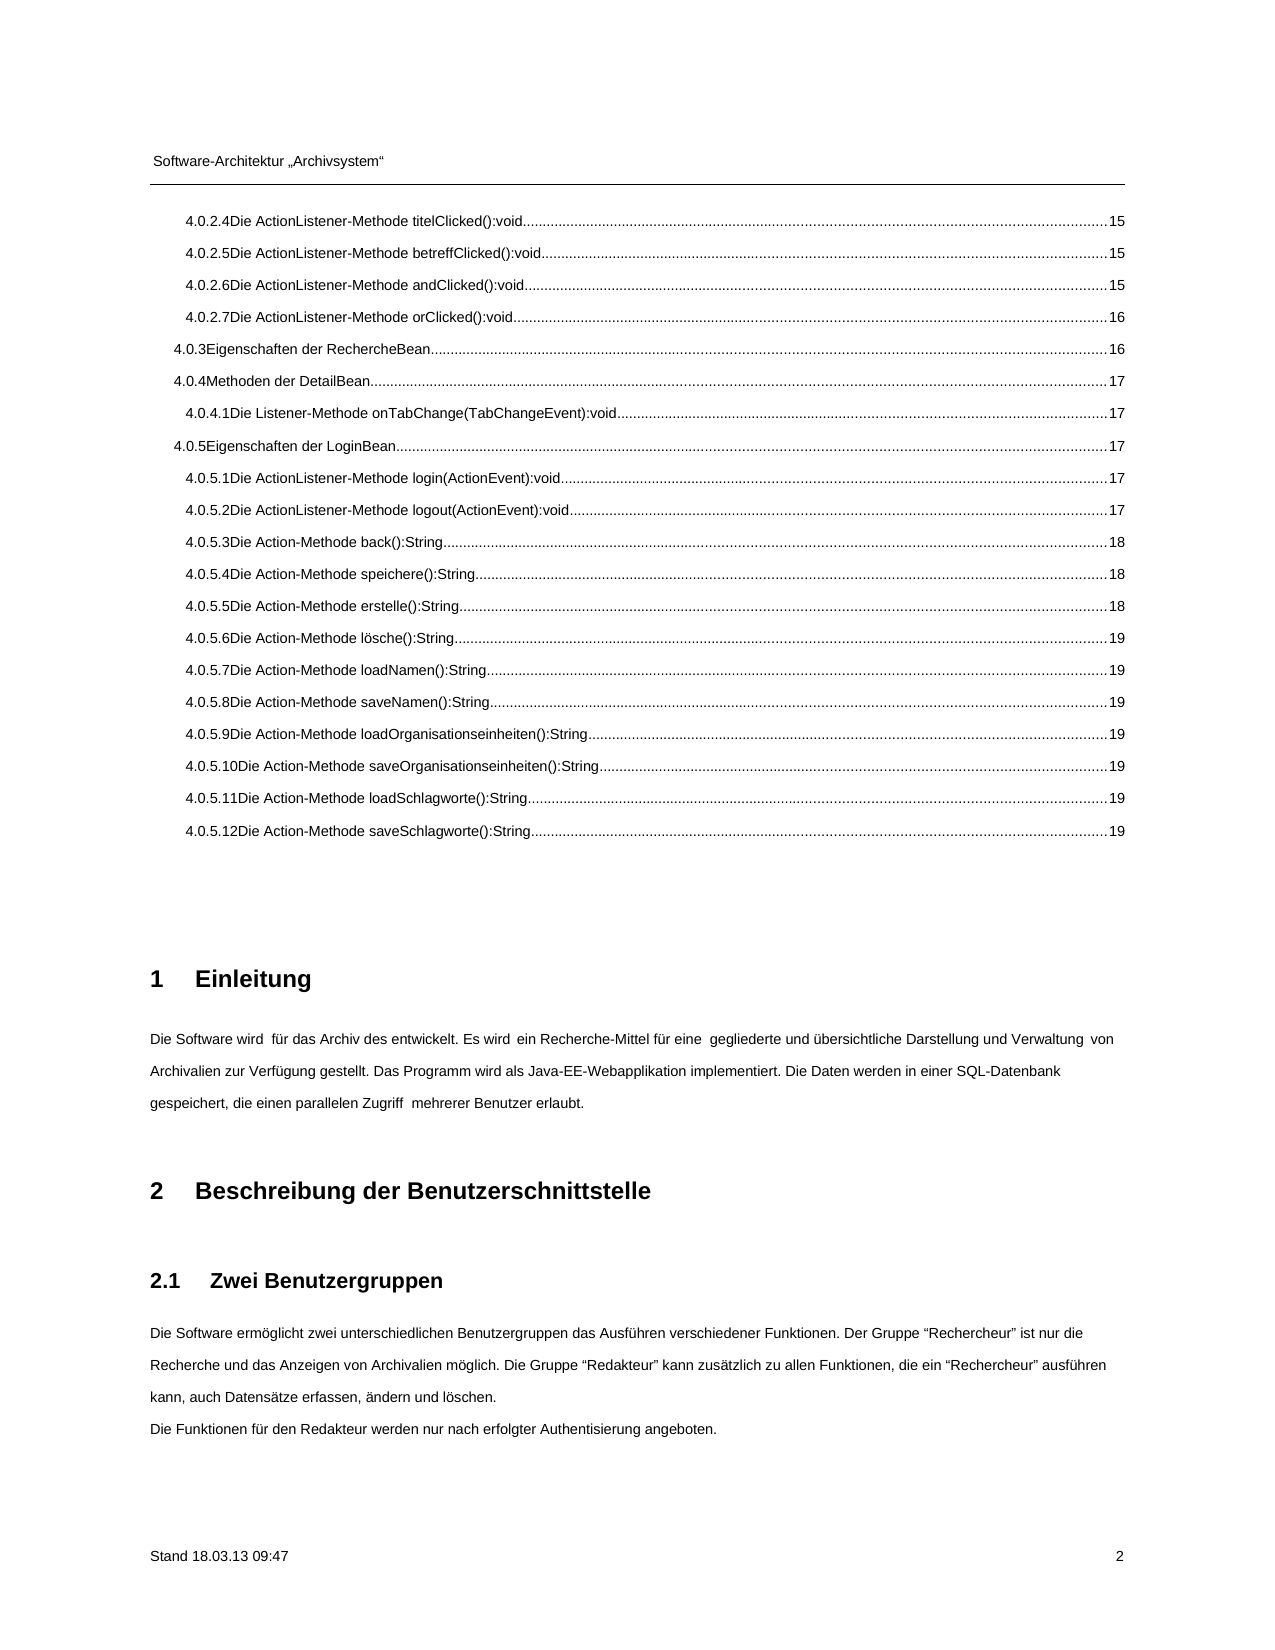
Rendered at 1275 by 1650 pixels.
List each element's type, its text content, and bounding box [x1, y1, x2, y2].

text 4.0.2.6Die ActionListener-Methode andClicked():void 15 [185, 277, 1125, 305]
text 4.0.5.9Die Action-Methode loadOrganisationseinheiten():String 19 [185, 727, 1125, 754]
text 4.0.5.10Die Action-Methode saveOrganisationseinheiten():String 19 [185, 759, 1125, 787]
text Die Software ermöglicht zwei unterschiedlichen Benutzergruppen das Ausführen verschiedener Funktionen. Der Gruppe “Rechercheur” ist nur die Recherche und das Anzeigen von Archivalien möglich. Die Gruppe “Redakteur” kann zusätzlich zu allen Funktionen, die ein “Rechercheur” ausführen kann, auch Datensätze erfassen, ändern und löschen. [150, 1325, 1125, 1417]
text 4.0.5.11Die Action-Methode loadSchlagworte():String 19 [185, 791, 1125, 819]
text 4.0.5.3Die Action-Methode back():String 18 [185, 534, 1125, 562]
text 4.0.5.8Die Action-Methode saveNamen():String 19 [185, 694, 1125, 722]
text 4.0.3Eigenschaften der RechercheBean 16 [174, 342, 1125, 369]
text 4.0.2.4Die ActionListener-Methode titelClicked():void 15 [185, 213, 1125, 241]
subtitle Einleitung [150, 965, 1125, 1012]
text 4.0.4.1Die Listener-Methode onTabChange(TabChangeEvent):void 17 [185, 406, 1125, 434]
subtitle Zwei Benutzergruppen [150, 1269, 1125, 1311]
subtitle Beschreibung der Benutzerschnittstelle [150, 1178, 1125, 1224]
text 4.0.2.5Die ActionListener-Methode betreffClicked():void 15 [185, 245, 1125, 273]
text 4.0.5.1Die ActionListener-Methode login(ActionEvent):void 17 [185, 470, 1125, 498]
text 4.0.5.4Die Action-Methode speichere():String 18 [185, 566, 1125, 594]
text 4.0.5Eigenschaften der LoginBean 17 [174, 438, 1125, 466]
text 4.0.5.12Die Action-Methode saveSchlagworte():String 19 [185, 823, 1125, 851]
text Die Funktionen für den Redakteur werden nur nach erfolgter Authentisierung angeboten. [150, 1421, 1125, 1449]
text 4.0.5.2Die ActionListener-Methode logout(ActionEvent):void 17 [185, 502, 1125, 530]
text 4.0.2.7Die ActionListener-Methode orClicked():void 16 [185, 309, 1125, 337]
text 4.0.5.6Die Action-Methode lösche():String 19 [185, 630, 1125, 658]
text 4.0.4Methoden der DetailBean 17 [174, 374, 1125, 402]
text 4.0.5.5Die Action-Methode erstelle():String 18 [185, 598, 1125, 626]
text 4.0.5.7Die Action-Methode loadNamen():String 19 [185, 662, 1125, 690]
text Die Software wird für das Archiv des entwickelt. Es wird ein Recherche-Mittel für eine gegliederte und übersichtliche Darstellung und Verwaltung von Archivalien zur Verfügung gestellt. Das Programm wird als Java-EE-Webapplikation implementiert. Die Daten werden in einer SQL-Datenbank gespeichert, die einen parallelen Zugriff mehrerer Benutzer erlaubt. [150, 1031, 1125, 1123]
